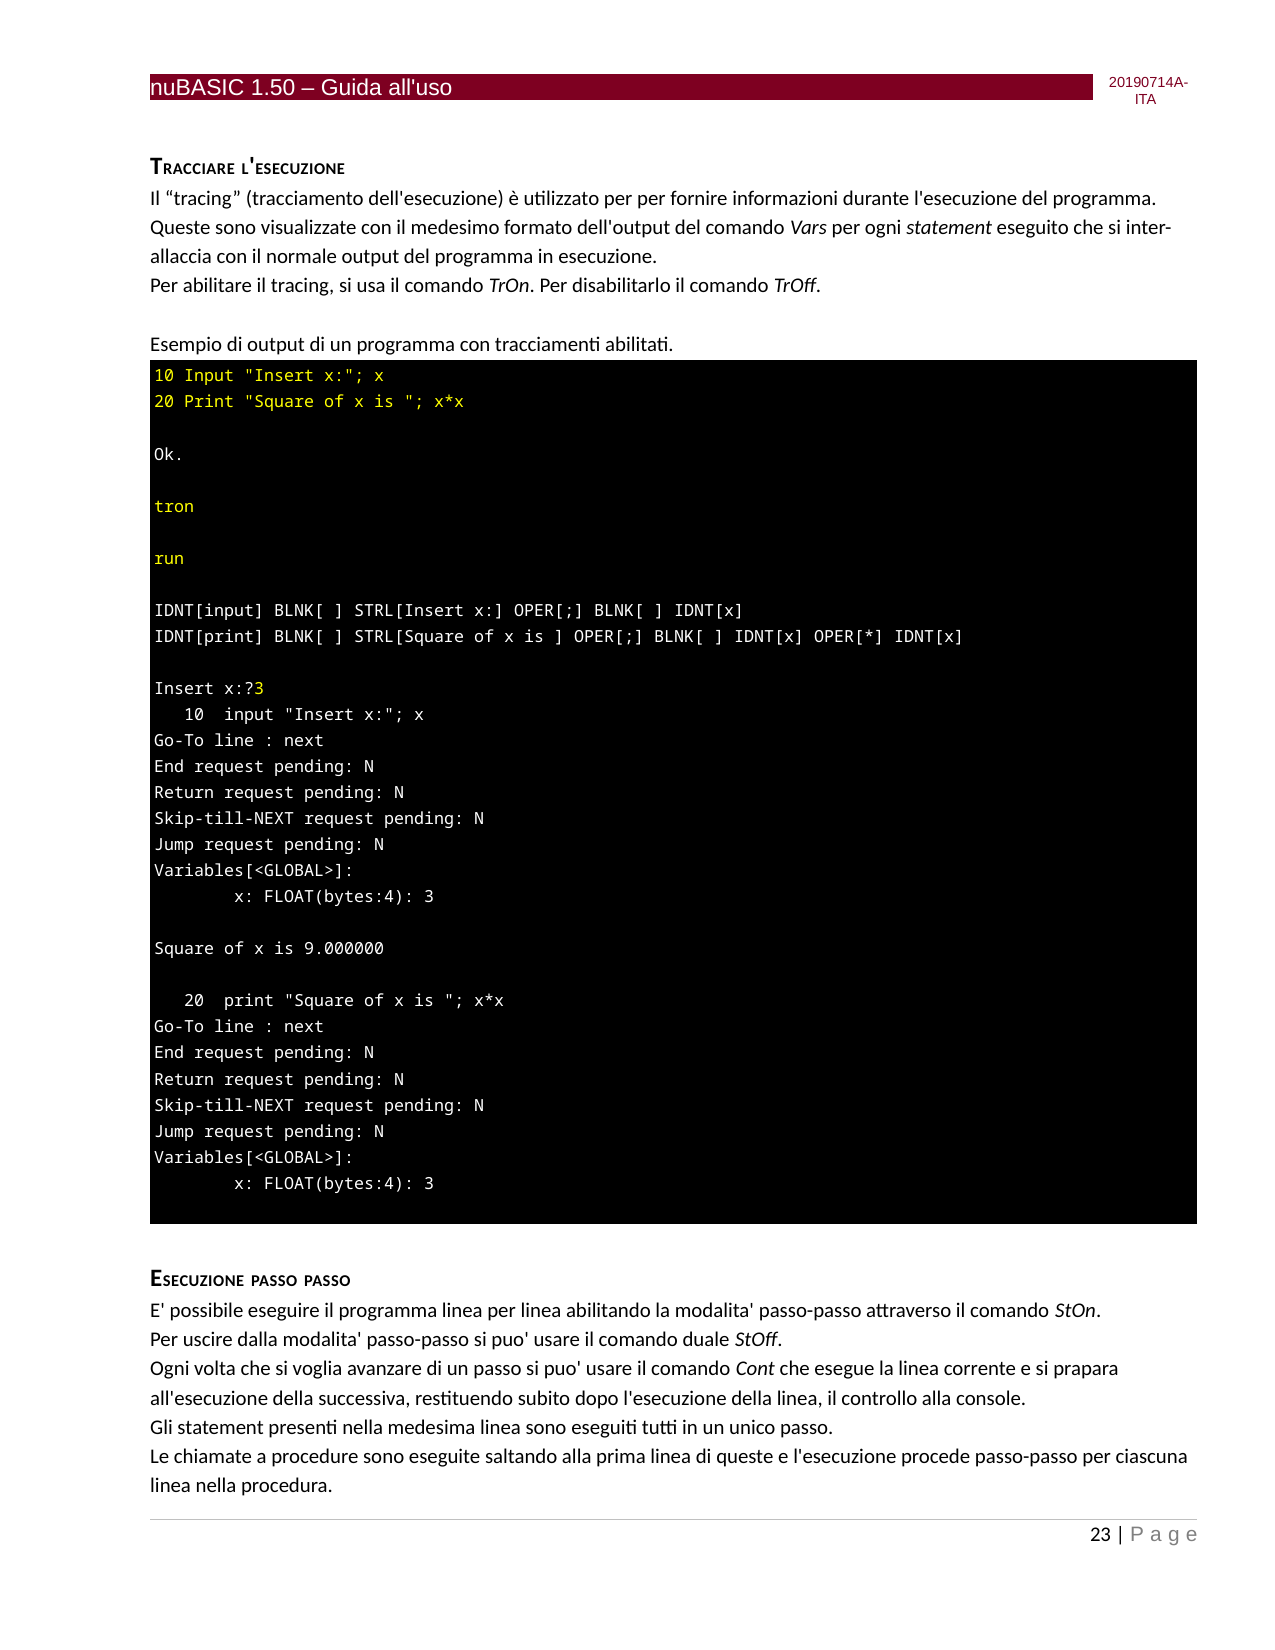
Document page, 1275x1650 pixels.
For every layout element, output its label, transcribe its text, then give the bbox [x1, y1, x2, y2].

list run [151, 542, 1196, 568]
list 10 input "Insert x:"; x [151, 698, 1196, 724]
text Per abilitare il tracing, si usa il comando TrOn. Per disabilitarlo il comando TrOff. [150, 272, 1197, 298]
text Ogni volta che si voglia avanzare di un passo si puo' usare il comando Cont che esegue la linea corrente e si prapara all'esecuzione della successiva, restituendo subito dopo l'esecuzione della linea, il controllo alla console. [150, 1356, 1197, 1410]
list Variables[<GLOBAL>]: [151, 1141, 1196, 1167]
list tron [151, 490, 1196, 516]
text Esempio di output di un programma con tracciamenti abilitati. [150, 331, 1197, 356]
list Skip-till-NEXT request pending: N [151, 803, 1196, 829]
list Insert x:?3 [151, 672, 1196, 698]
text Gli statement presenti nella medesima linea sono eseguiti tutti in un unico passo. [150, 1414, 1197, 1439]
list Jump request pending: N [151, 1115, 1196, 1141]
list 10 Input "Insert x:"; x [151, 361, 1196, 386]
list Return request pending: N [151, 1063, 1196, 1089]
list Variables[<GLOBAL>]: [151, 855, 1196, 881]
list End request pending: N [151, 751, 1196, 777]
list End request pending: N [151, 1037, 1196, 1063]
list 20 Print "Square of x is "; x*x [151, 386, 1196, 412]
list Skip-till-NEXT request pending: N [151, 1089, 1196, 1115]
list x: FLOAT(bytes:4): 3 [151, 881, 1196, 907]
text E' possibile eseguire il programma linea per linea abilitando la modalita' passo-passo attraverso il comando StOn. [150, 1297, 1197, 1323]
list Return request pending: N [151, 777, 1196, 803]
list Square of x is 9.000000 [151, 933, 1196, 959]
list Jump request pending: N [151, 829, 1196, 855]
list Go-To line : next [151, 1011, 1196, 1037]
text Le chiamate a procedure sono eseguite saltando alla prima linea di queste e l'esecuzione procede passo-passo per ciascuna linea nella procedura. [150, 1443, 1197, 1498]
list Ok. [151, 438, 1196, 464]
text Per uscire dalla modalita' passo-passo si puo' usare il comando duale StOff. [150, 1326, 1197, 1352]
list 20 print "Square of x is "; x*x [151, 985, 1196, 1011]
subtitle Esecuzione passo passo [150, 1262, 1197, 1293]
subtitle Tracciare l'esecuzione [150, 150, 1197, 181]
list x: FLOAT(bytes:4): 3 [151, 1167, 1196, 1193]
list IDNT[input] BLNK[ ] STRL[Insert x:] OPER[;] BLNK[ ] IDNT[x] [151, 594, 1196, 620]
list IDNT[print] BLNK[ ] STRL[Square of x is ] OPER[;] BLNK[ ] IDNT[x] OPER[*] IDNT[x] [151, 620, 1196, 646]
list Go-To line : next [151, 724, 1196, 751]
text Il “tracing” (tracciamento dell'esecuzione) è utilizzato per per fornire informazioni durante l'esecuzione del programma. Queste sono visualizzate con il medesimo formato dell'output del comando Vars per ogni statement eseguito che si inter-allaccia con il normale output del programma in esecuzione. [150, 185, 1197, 269]
